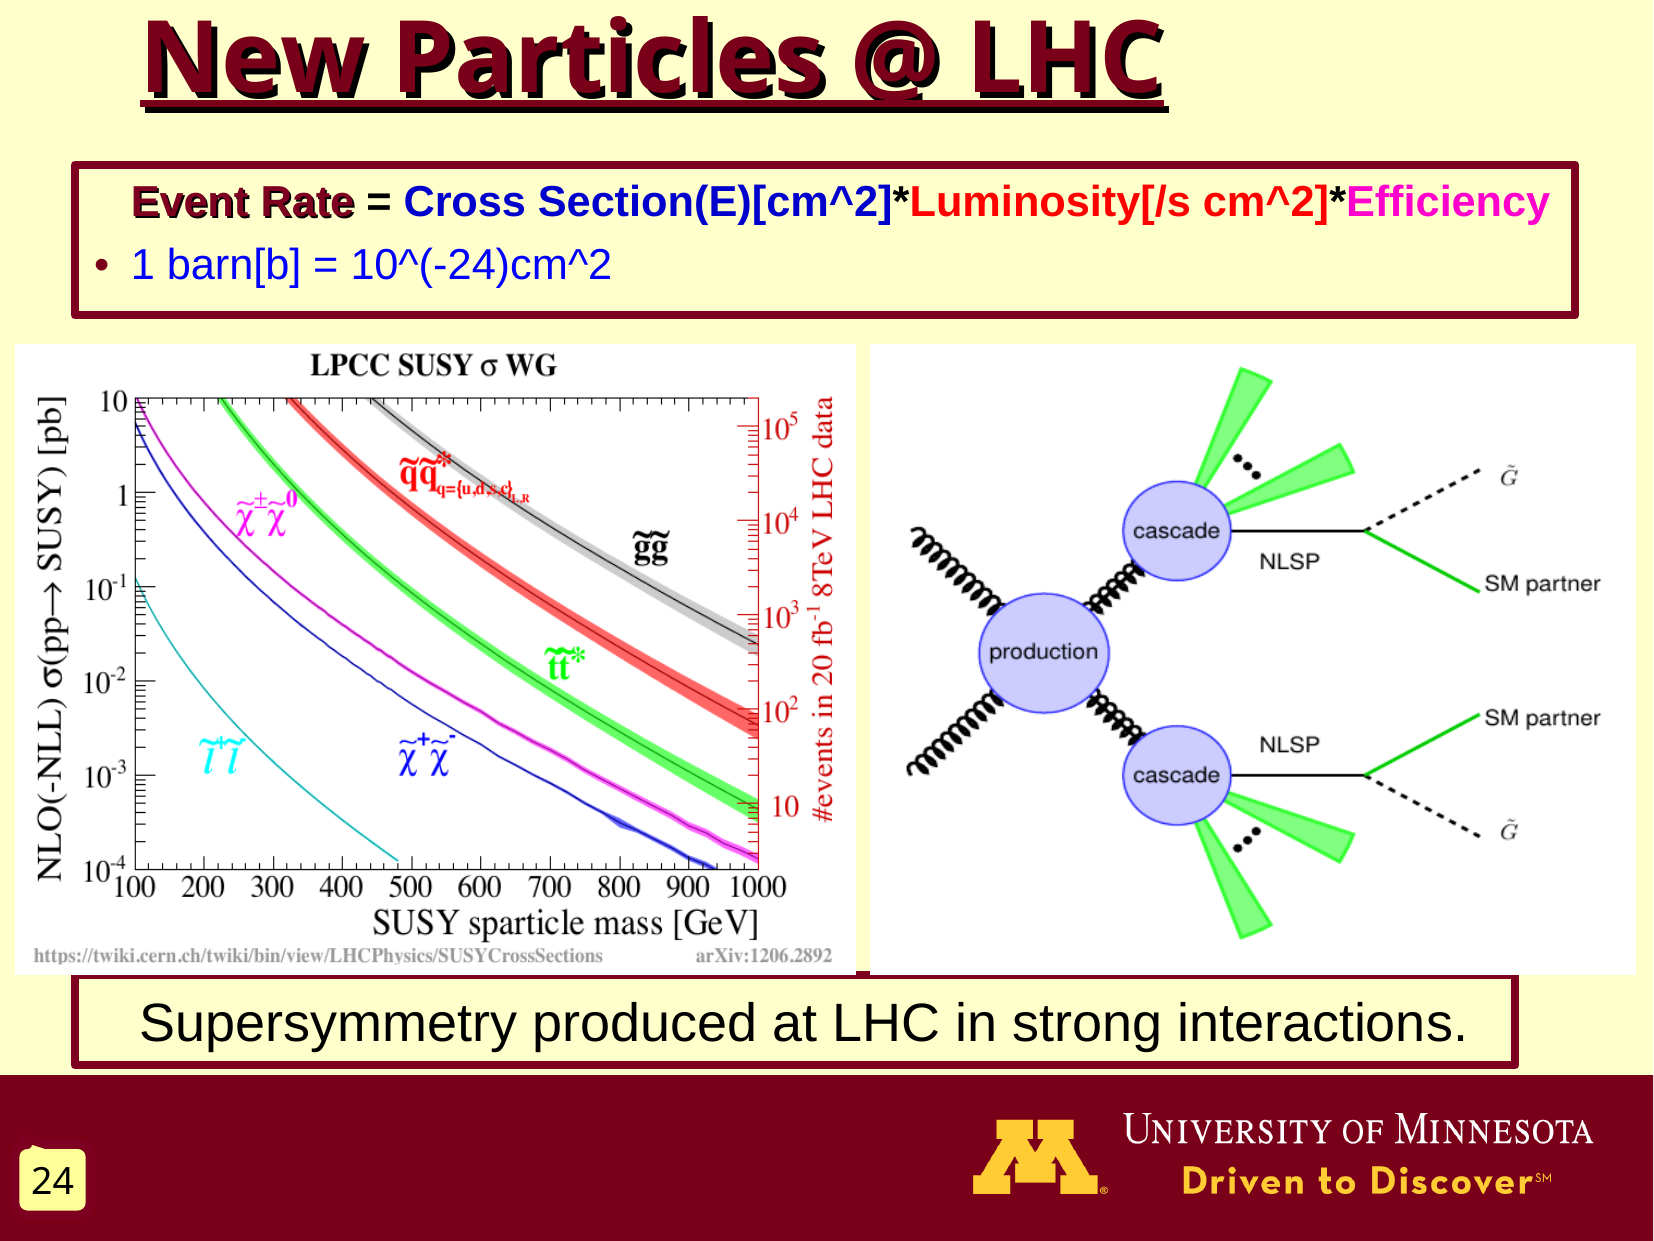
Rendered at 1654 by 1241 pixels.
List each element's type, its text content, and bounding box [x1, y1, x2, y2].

text_box 24 [15, 1137, 91, 1216]
picture [870, 344, 1636, 976]
list Event Rate = Cross Section(E)[cm^2]*Luminosity[/s cm^2]*Efficiency 1 barn[b] = 10^(-24)cm^2 [75, 165, 1576, 316]
list Supersymmetry produced at LHC in strong interactions. [75, 975, 1516, 1066]
picture [15, 344, 856, 976]
picture [0, 1075, 1654, 1241]
title New Particles @ LHC [124, 0, 1531, 121]
